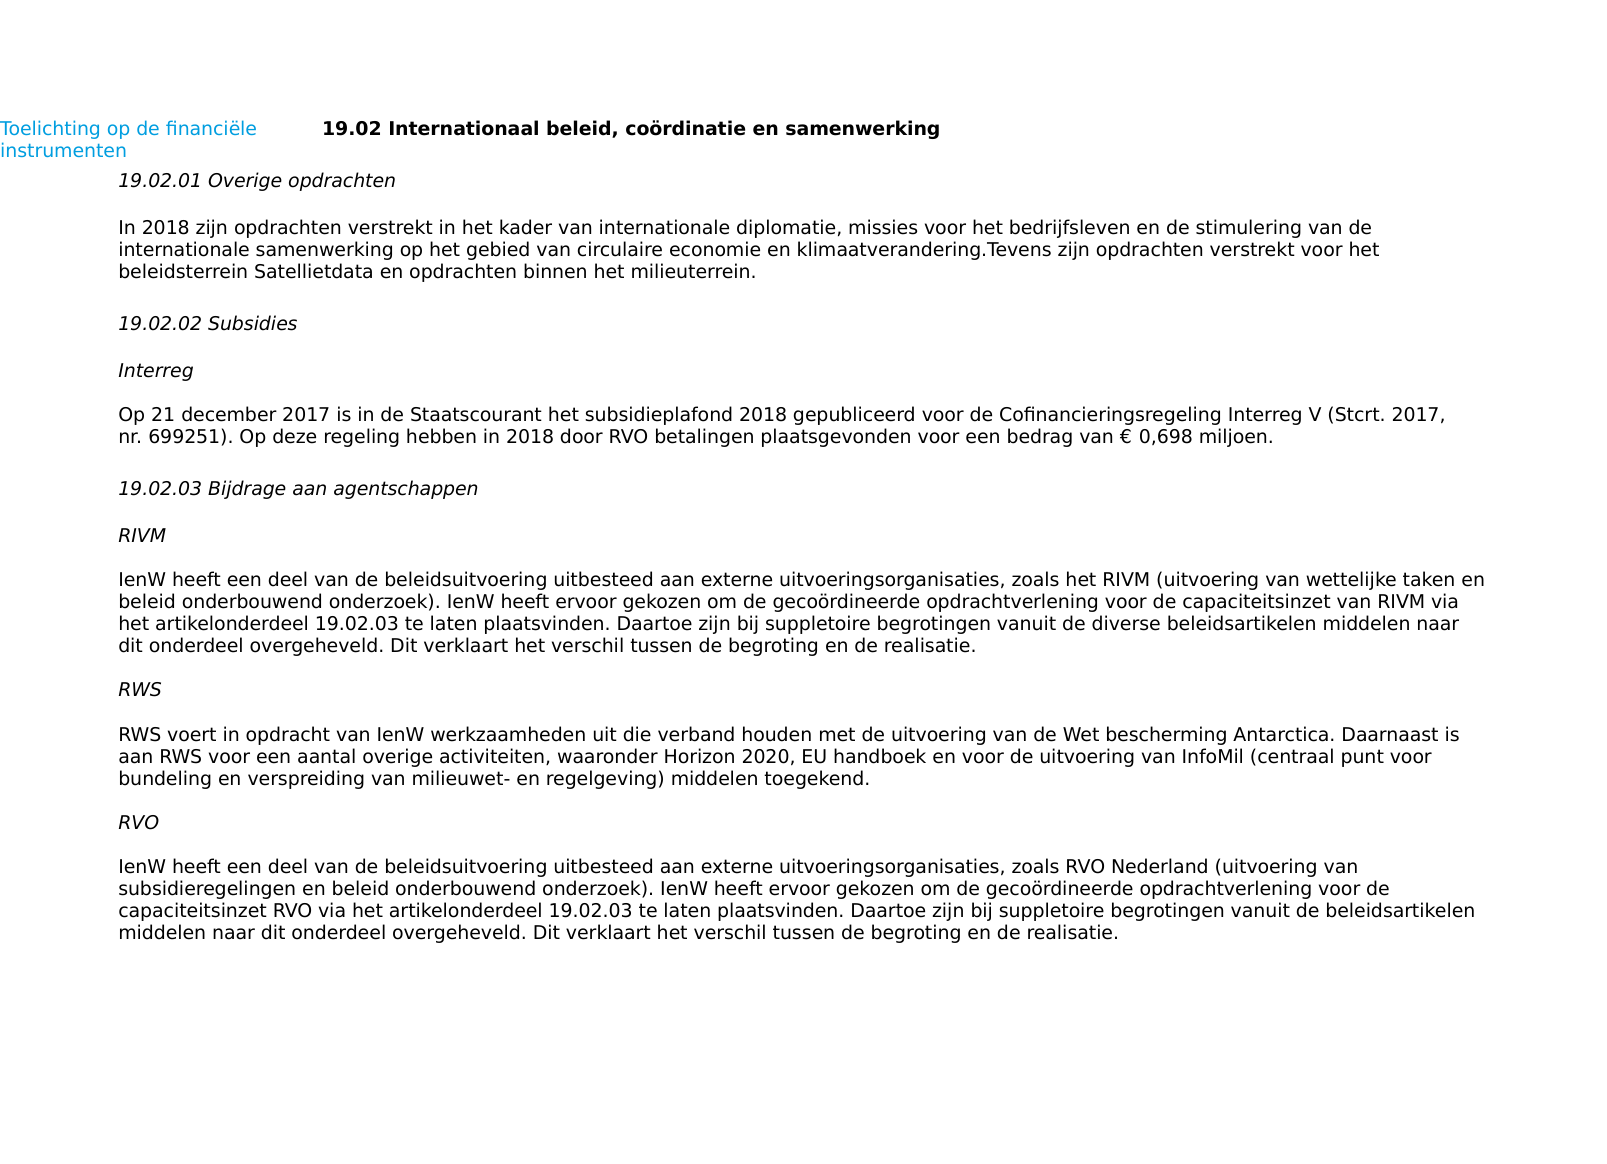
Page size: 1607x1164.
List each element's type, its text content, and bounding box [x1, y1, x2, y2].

subtitle 19.02.02 Subsidies [118, 313, 1488, 335]
text In 2018 zijn opdrachten verstrekt in het kader van internationale diplomatie, missies voor het bedrijfsleven en de stimulering van de internationale samenwerking op het gebied van circulaire economie en klimaatverandering.Tevens zijn opdrachten verstrekt voor het beleidsterrein Satellietdata en opdrachten binnen het milieuterrein. [118, 217, 1488, 283]
subtitle RIVM [118, 525, 1488, 547]
text IenW heeft een deel van de beleidsuitvoering uitbesteed aan externe uitvoeringsorganisaties, zoals het RIVM (uitvoering van wettelijke taken en beleid onderbouwend onderzoek). IenW heeft ervoor gekozen om de gecoördineerde opdrachtverlening voor de capaciteitsinzet van RIVM via het artikelonderdeel 19.02.03 te laten plaatsvinden. Daartoe zijn bij suppletoire begrotingen vanuit de diverse beleidsartikelen middelen naar dit onderdeel overgeheveld. Dit verklaart het verschil tussen de begroting en de realisatie. [118, 569, 1488, 657]
subtitle RWS [118, 679, 1488, 701]
text Op 21 december 2017 is in de Staatscourant het subsidieplafond 2018 gepubliceerd voor de Cofinancieringsregeling Interreg V (Stcrt. 2017, nr. 699251). Op deze regeling hebben in 2018 door RVO betalingen plaatsgevonden voor een bedrag van € 0,698 miljoen. [118, 404, 1488, 448]
subtitle 19.02 Internationaal beleid, coördinatie en samenwerking [322, 118, 1488, 140]
text IenW heeft een deel van de beleidsuitvoering uitbesteed aan externe uitvoeringsorganisaties, zoals RVO Nederland (uitvoering van subsidieregelingen en beleid onderbouwend onderzoek). IenW heeft ervoor gekozen om de gecoördineerde opdrachtverlening voor de capaciteitsinzet RVO via het artikelonderdeel 19.02.03 te laten plaatsvinden. Daartoe zijn bij suppletoire begrotingen vanuit de beleidsartikelen middelen naar dit onderdeel overgeheveld. Dit verklaart het verschil tussen de begroting en de realisatie. [118, 856, 1488, 944]
subtitle Interreg [118, 360, 1488, 382]
text Toelichting op de financiële instrumenten [0, 118, 322, 162]
subtitle RVO [118, 812, 1488, 834]
text RWS voert in opdracht van IenW werkzaamheden uit die verband houden met de uitvoering van de Wet bescherming Antarctica. Daarnaast is aan RWS voor een aantal overige activiteiten, waaronder Horizon 2020, EU handboek en voor de uitvoering van InfoMil (centraal punt voor bundeling en verspreiding van milieuwet- en regelgeving) middelen toegekend. [118, 723, 1488, 789]
subtitle 19.02.01 Overige opdrachten [118, 170, 1488, 192]
subtitle 19.02.03 Bijdrage aan agentschappen [118, 478, 1488, 500]
